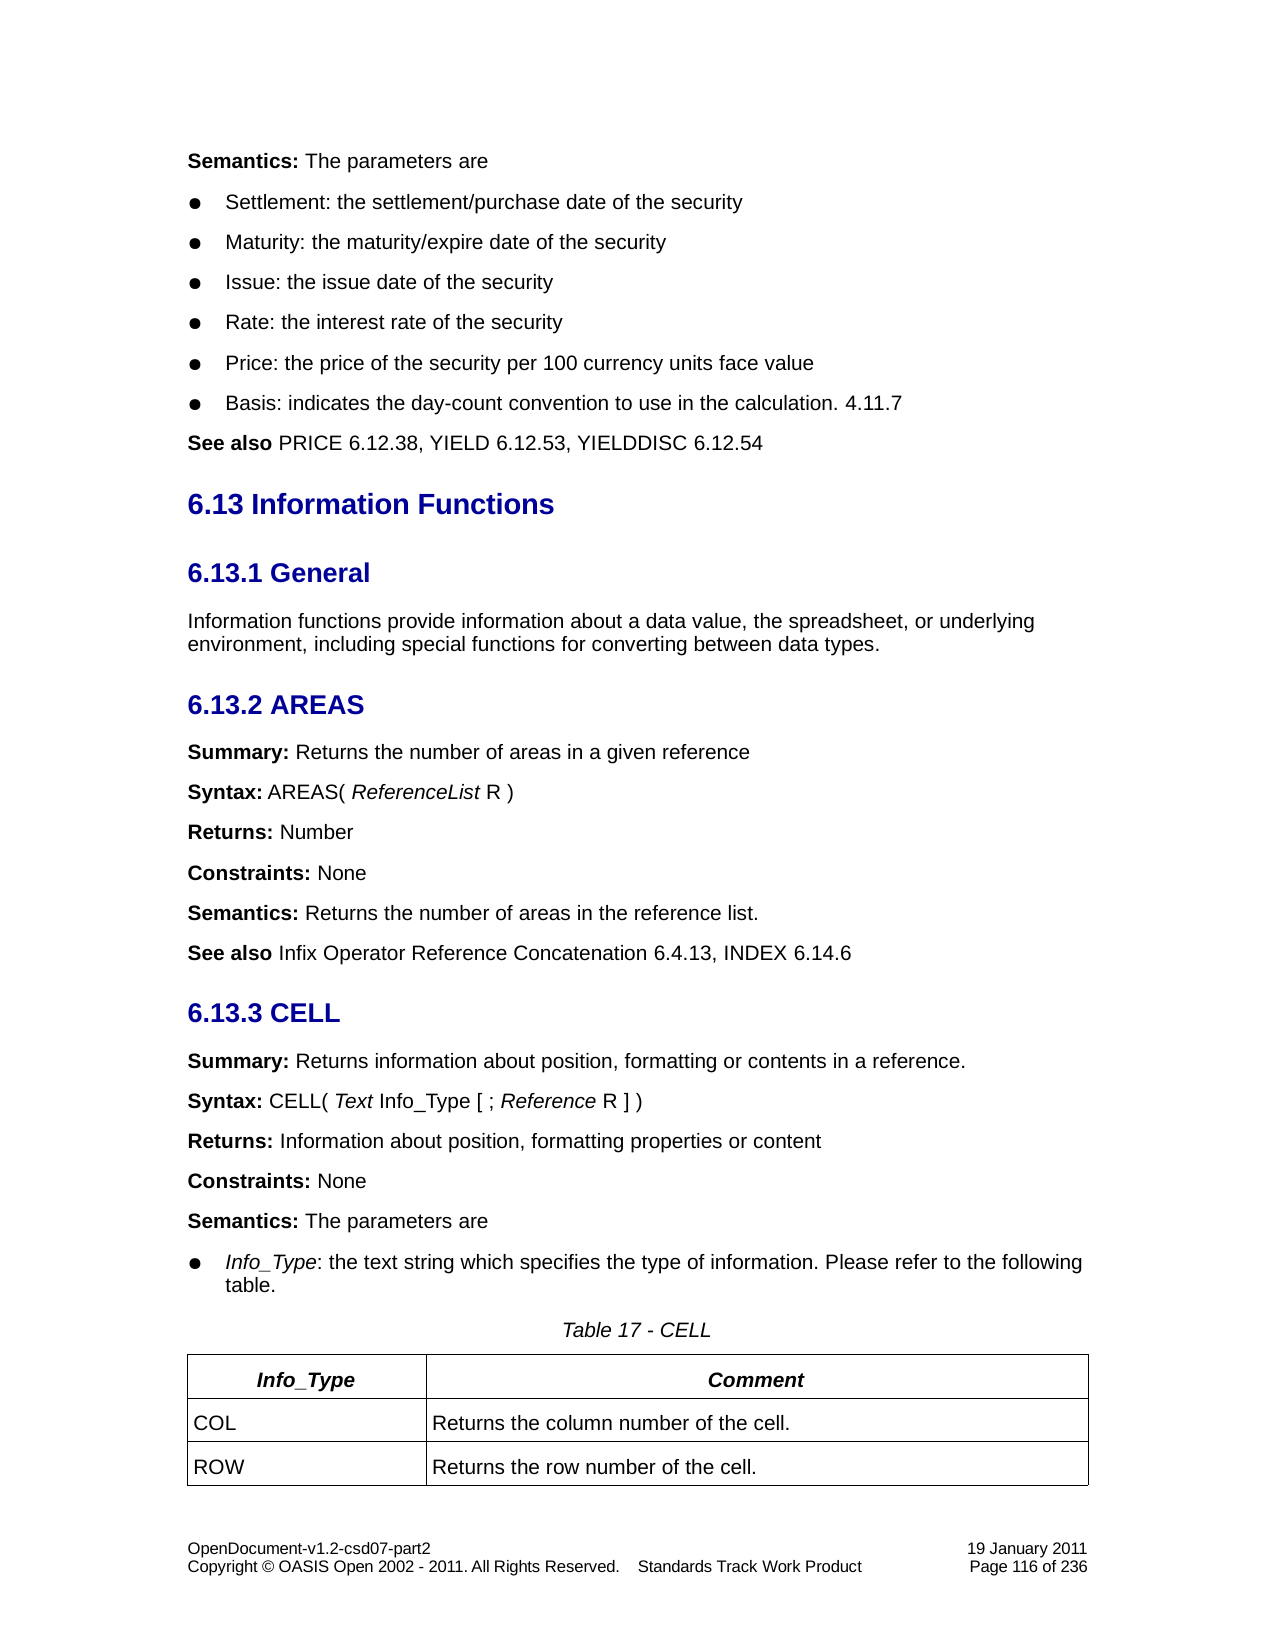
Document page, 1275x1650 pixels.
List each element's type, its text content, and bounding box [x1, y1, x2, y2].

table_cell COL [188, 1399, 426, 1441]
text Syntax: CELL( Text Info_Type [ ; Reference R ] ) [187, 1089, 1088, 1113]
text See also Infix Operator Reference Concatenation 6.4.13, INDEX 6.14.6 [187, 941, 1088, 965]
table_cell ROW [188, 1442, 426, 1484]
subtitle CELL [187, 998, 1088, 1028]
subtitle Information Functions [187, 488, 1088, 521]
table_header Comment [427, 1355, 1088, 1398]
table_cell Returns the row number of the cell. [427, 1442, 1088, 1484]
table_header Info_Type [188, 1355, 426, 1398]
list Issue: the issue date of the security [187, 271, 1088, 294]
text Semantics: Returns the number of areas in the reference list. [187, 901, 1088, 925]
text Constraints: None [187, 861, 1088, 884]
list Maturity: the maturity/expire date of the security [187, 230, 1088, 254]
list Price: the price of the security per 100 currency units face value [187, 351, 1088, 374]
text Returns: Information about position, formatting properties or content [187, 1129, 1088, 1153]
subtitle General [187, 558, 1088, 588]
text See also PRICE 6.12.38, YIELD 6.12.53, YIELDDISC 6.12.54 [187, 431, 1088, 455]
text Returns: Number [187, 821, 1088, 844]
text Syntax: AREAS( ReferenceList R ) [187, 781, 1088, 804]
text Semantics: The parameters are [187, 150, 1088, 173]
table_cell Returns the column number of the cell. [427, 1399, 1088, 1441]
text Summary: Returns information about position, formatting or contents in a reference. [187, 1049, 1088, 1073]
text Summary: Returns the number of areas in a given reference [187, 740, 1088, 764]
text Table 17 - CELL [187, 1318, 1088, 1342]
text Semantics: The parameters are [187, 1210, 1088, 1233]
list Rate: the interest rate of the security [187, 311, 1088, 334]
list Settlement: the settlement/purchase date of the security [187, 190, 1088, 214]
list Basis: indicates the day-count convention to use in the calculation. 4.11.7 [187, 391, 1088, 415]
text Information functions provide information about a data value, the spreadsheet, or underlying environment, including special functions for converting between data types. [187, 609, 1088, 656]
text Constraints: None [187, 1170, 1088, 1193]
subtitle AREAS [187, 689, 1088, 719]
list Info_Type: the text string which specifies the type of information. Please refer to the following table. [187, 1250, 1088, 1297]
